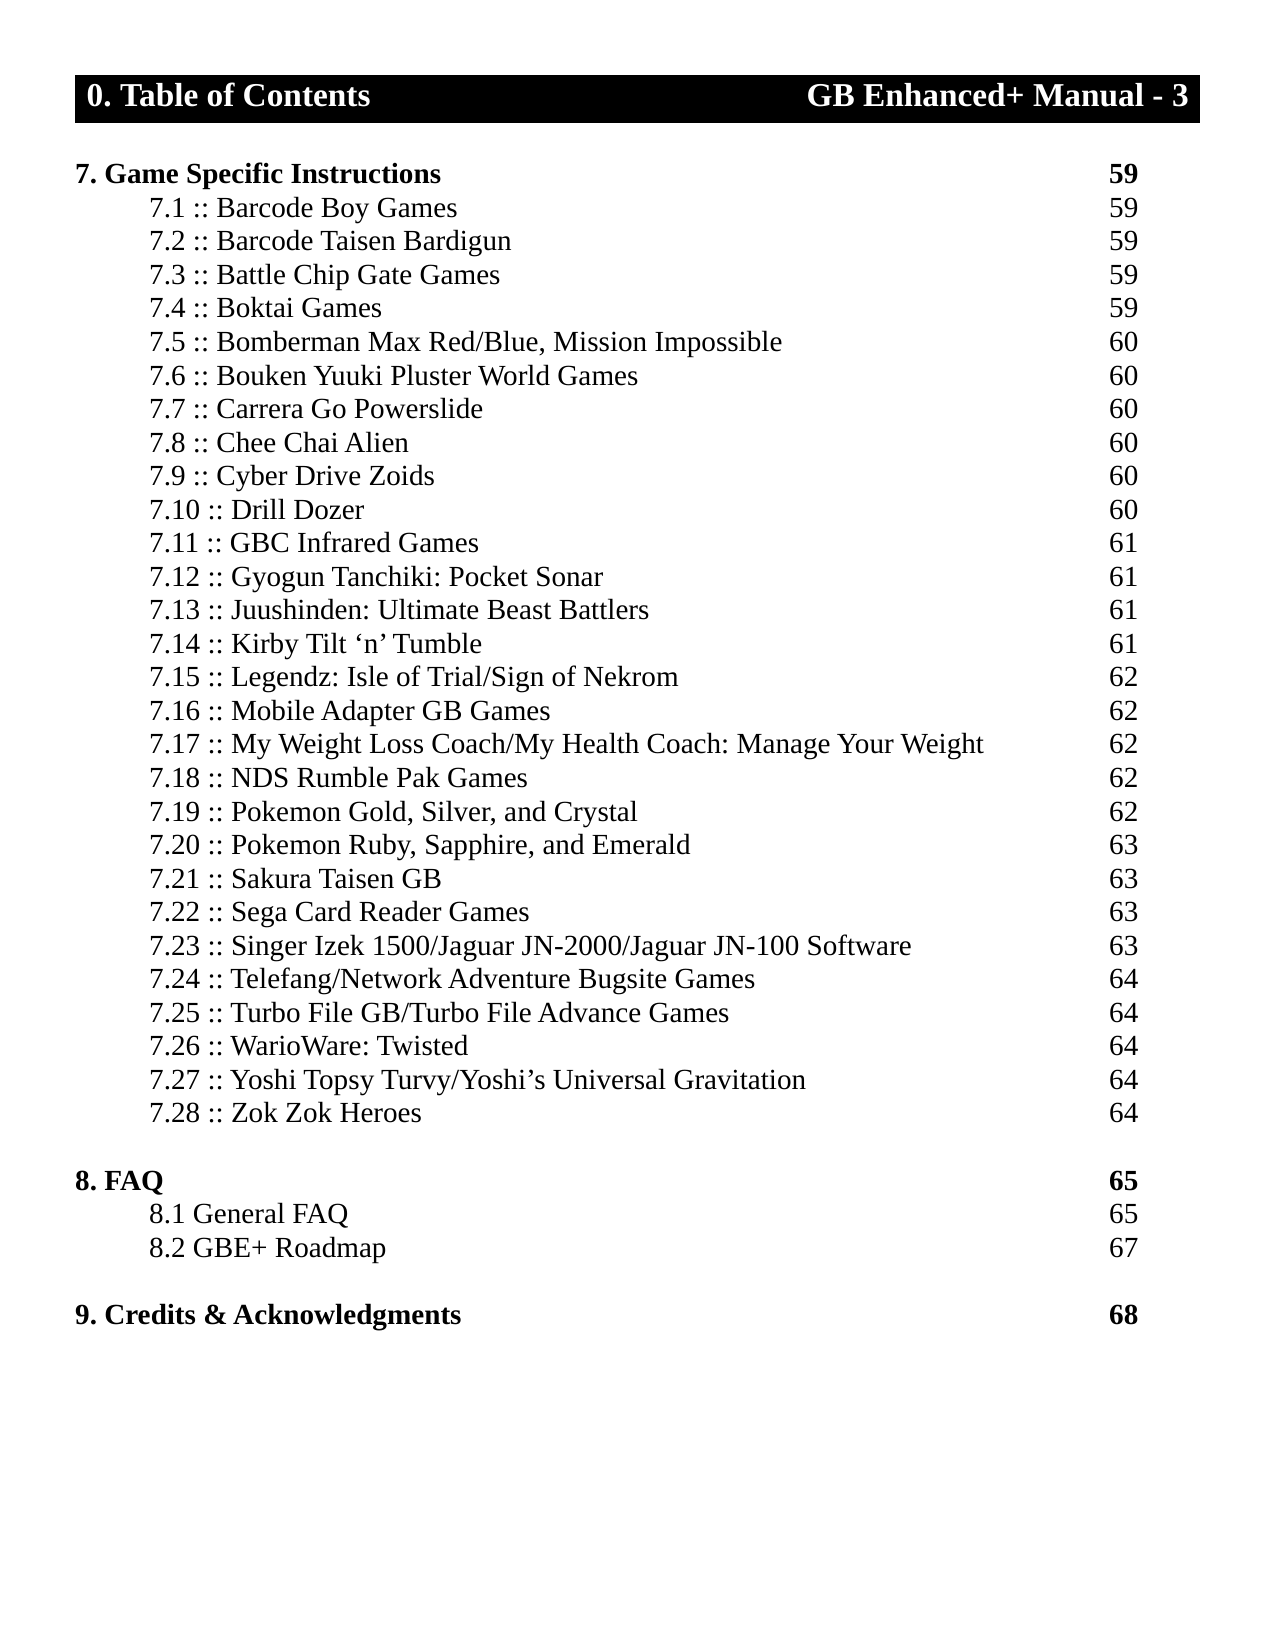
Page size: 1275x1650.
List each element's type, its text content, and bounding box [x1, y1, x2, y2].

text 7.5 :: Bomberman Max Red/Blue, Mission Impossible 60 [75, 324, 1200, 358]
text 7.4 :: Boktai Games 59 [75, 291, 1200, 324]
text 7.23 :: Singer Izek 1500/Jaguar JN-2000/Jaguar JN-100 Software 63 [75, 928, 1200, 961]
text 7.2 :: Barcode Taisen Bardigun 59 [75, 223, 1200, 257]
text 7.8 :: Chee Chai Alien 60 [75, 425, 1200, 458]
text 7.11 :: GBC Infrared Games 61 [75, 525, 1200, 559]
text 7.12 :: Gyogun Tanchiki: Pocket Sonar 61 [75, 559, 1200, 592]
text 7.6 :: Bouken Yuuki Pluster World Games 60 [75, 358, 1200, 391]
text 7.10 :: Drill Dozer 60 [75, 492, 1200, 525]
text 7.19 :: Pokemon Gold, Silver, and Crystal 62 [75, 794, 1200, 827]
text 7. Game Specific Instructions 59 [75, 156, 1200, 190]
text 7.7 :: Carrera Go Powerslide 60 [75, 391, 1200, 425]
text 7.14 :: Kirby Tilt ‘n’ Tumble 61 [75, 626, 1200, 659]
text 7.15 :: Legendz: Isle of Trial/Sign of Nekrom 62 [75, 659, 1200, 693]
text 7.18 :: NDS Rumble Pak Games 62 [75, 760, 1200, 794]
text 7.20 :: Pokemon Ruby, Sapphire, and Emerald 63 [75, 827, 1200, 861]
text 8. FAQ 65 [75, 1163, 1200, 1196]
text 7.24 :: Telefang/Network Adventure Bugsite Games 64 [75, 961, 1200, 995]
text 7.9 :: Cyber Drive Zoids 60 [75, 458, 1200, 492]
text 7.25 :: Turbo File GB/Turbo File Advance Games 64 [75, 995, 1200, 1028]
text 7.28 :: Zok Zok Heroes 64 [75, 1096, 1200, 1129]
text 7.17 :: My Weight Loss Coach/My Health Coach: Manage Your Weight 62 [75, 727, 1200, 760]
text 0. Table of Contents GB Enhanced+ Manual - 3 [75, 75, 1200, 122]
text 7.27 :: Yoshi Topsy Turvy/Yoshi’s Universal Gravitation 64 [75, 1062, 1200, 1096]
text 7.13 :: Juushinden: Ultimate Beast Battlers 61 [75, 592, 1200, 626]
text 8.2 GBE+ Roadmap 67 [75, 1230, 1200, 1263]
text 7.22 :: Sega Card Reader Games 63 [75, 894, 1200, 928]
text 7.1 :: Barcode Boy Games 59 [75, 190, 1200, 223]
text 8.1 General FAQ 65 [75, 1196, 1200, 1230]
text 7.26 :: WarioWare: Twisted 64 [75, 1028, 1200, 1062]
text 9. Credits & Acknowledgments 68 [75, 1297, 1200, 1330]
text 7.3 :: Battle Chip Gate Games 59 [75, 257, 1200, 291]
text 7.16 :: Mobile Adapter GB Games 62 [75, 693, 1200, 727]
text 7.21 :: Sakura Taisen GB 63 [75, 861, 1200, 894]
